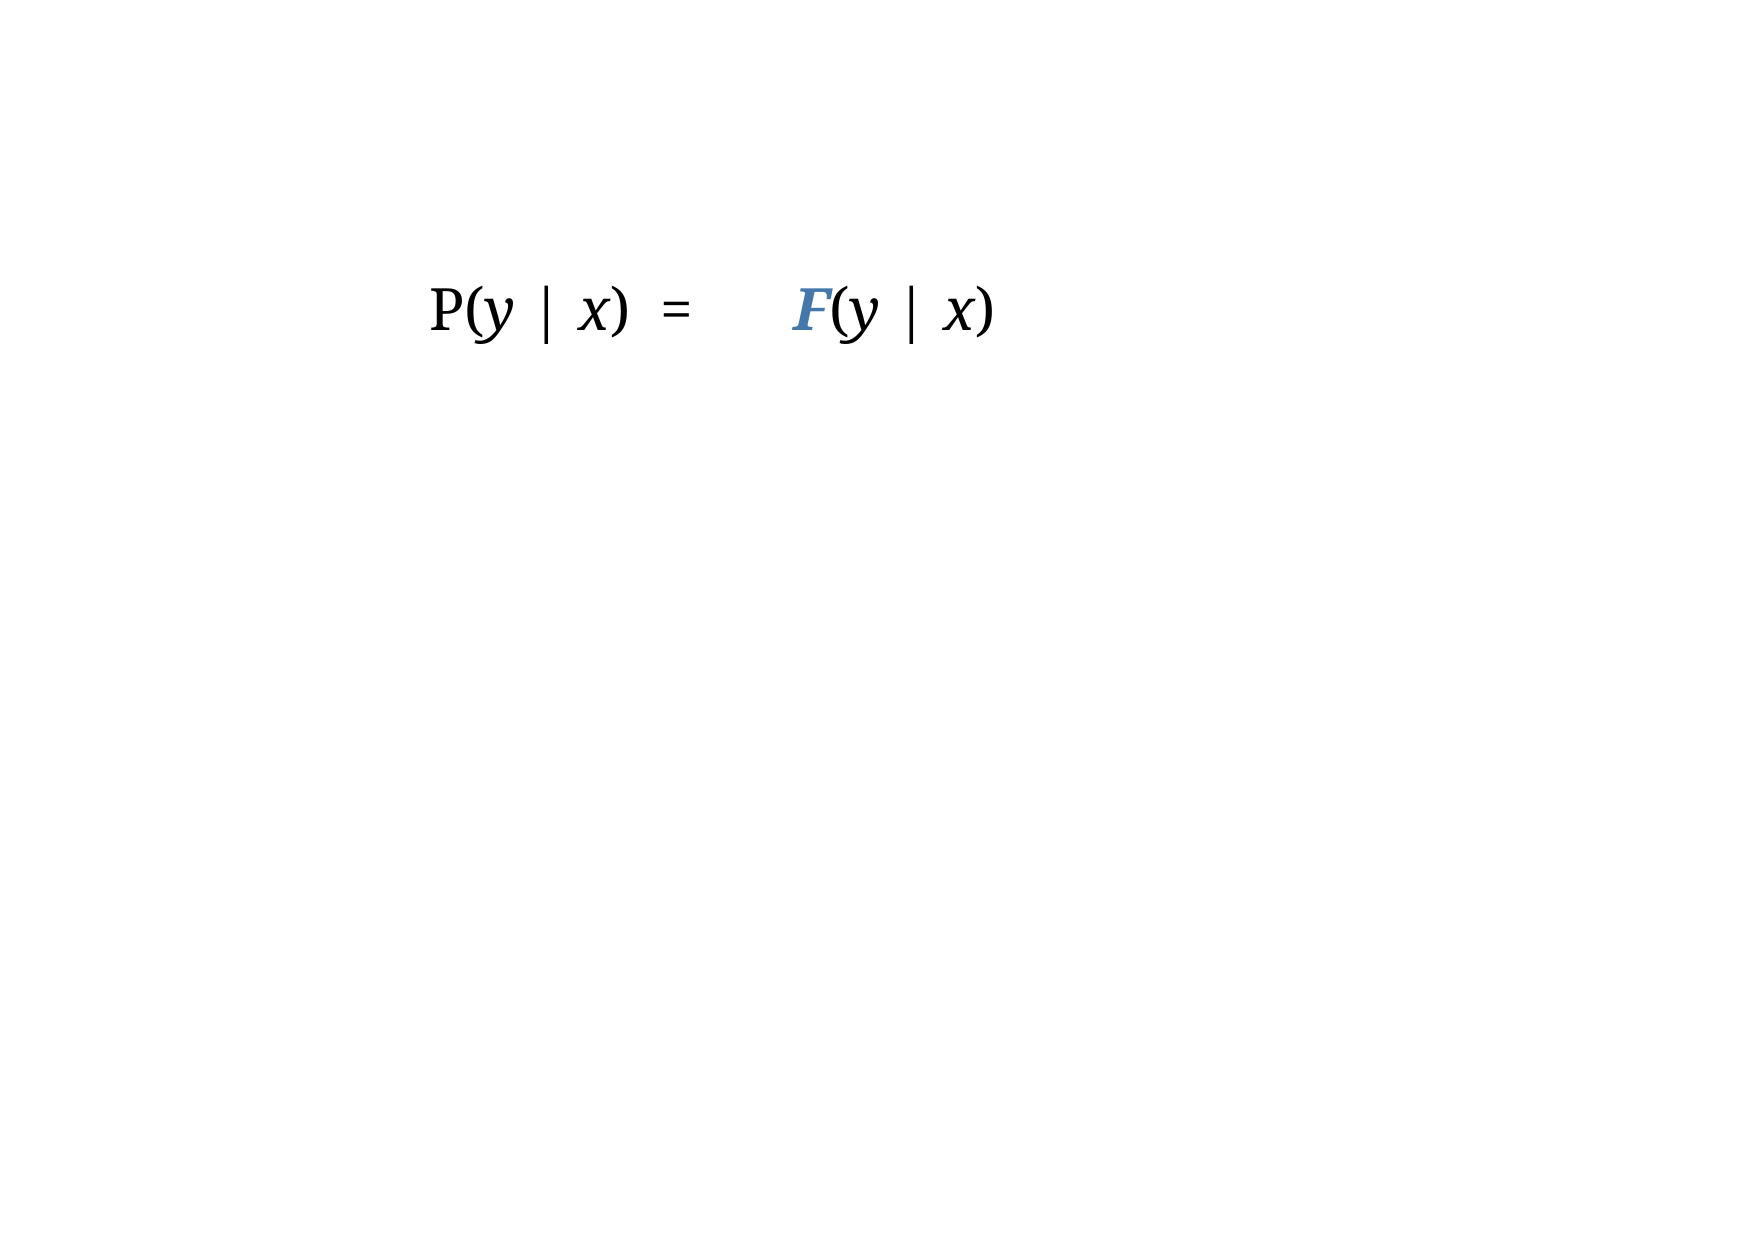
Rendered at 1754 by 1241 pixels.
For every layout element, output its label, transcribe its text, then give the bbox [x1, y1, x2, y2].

text_box P(y | x) = ∫ F(y | x) p(F | data) dF [414, 243, 1340, 335]
